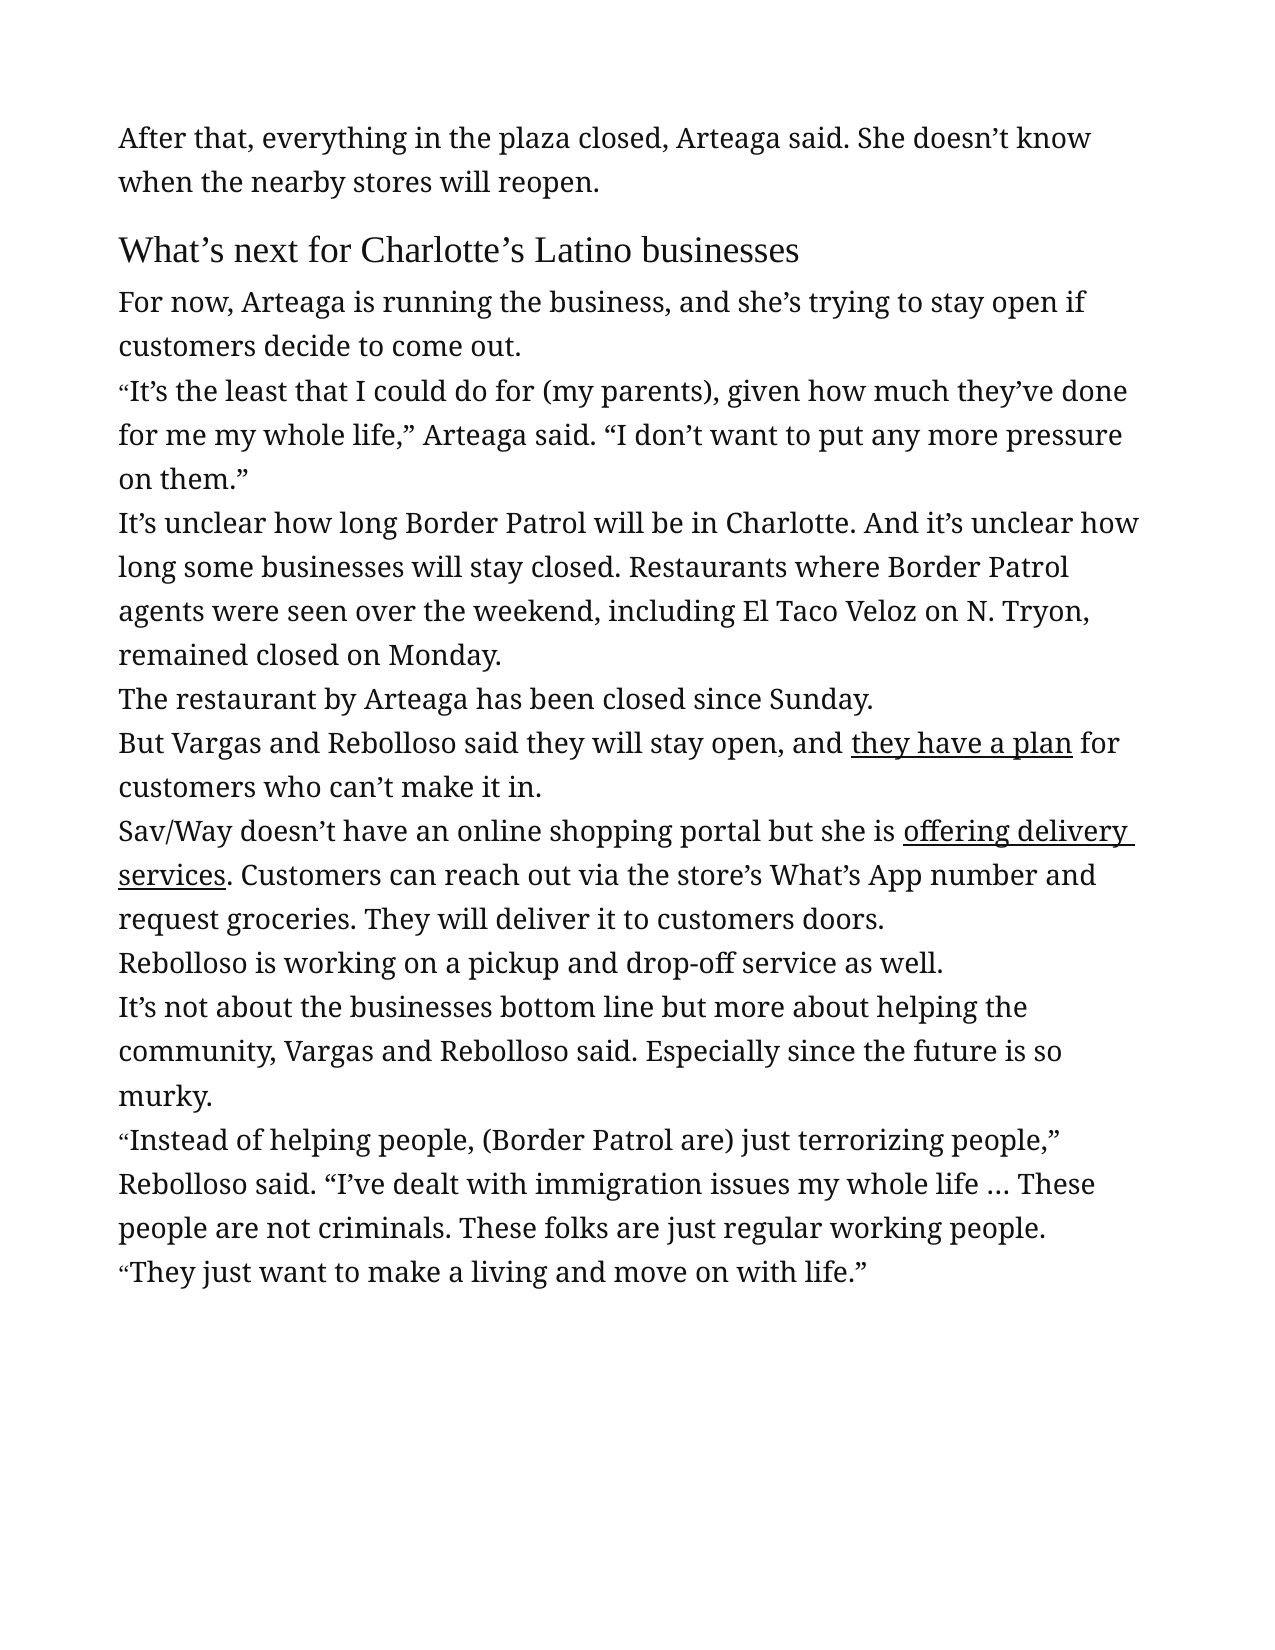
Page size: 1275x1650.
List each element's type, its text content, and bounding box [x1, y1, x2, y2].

text Sav/Way doesn’t have an online shopping portal but she is offering delivery services. Customers can reach out via the store’s What’s App number and request groceries. They will deliver it to customers doors. [118, 811, 1157, 938]
text “They just want to make a living and move on with life.” [118, 1252, 1157, 1290]
text “Instead of helping people, (Border Patrol are) just terrorizing people,” Rebolloso said. “I’ve dealt with immigration issues my whole life … These people are not criminals. These folks are just regular working people. [118, 1120, 1157, 1246]
text It’s not about the businesses bottom line but more about helping the community, Vargas and Rebolloso said. Especially since the future is so murky. [118, 988, 1157, 1114]
text It’s unclear how long Border Patrol will be in Charlotte. And it’s unclear how long some businesses will stay closed. Restaurants where Border Patrol agents were seen over the weekend, including El Taco Veloz on N. Tryon, remained closed on Monday. [118, 503, 1157, 673]
text But Vargas and Rebolloso said they will stay open, and they have a plan for customers who can’t make it in. [118, 723, 1157, 806]
subtitle What’s next for Charlotte’s Latino businesses [118, 227, 1157, 270]
text For now, Arteaga is running the business, and she’s trying to stay open if customers decide to come out. [118, 283, 1157, 365]
text The restaurant by Arteaga has been closed since Sunday. [118, 679, 1157, 718]
text “It’s the least that I could do for (my parents), given how much they’ve done for me my whole life,” Arteaga said. “I don’t want to put any more pressure on them.” [118, 371, 1157, 497]
text After that, everything in the plaza closed, Arteaga said. She doesn’t know when the nearby stores will reopen. [118, 118, 1157, 201]
text Rebolloso is working on a pickup and drop-off service as well. [118, 944, 1157, 982]
